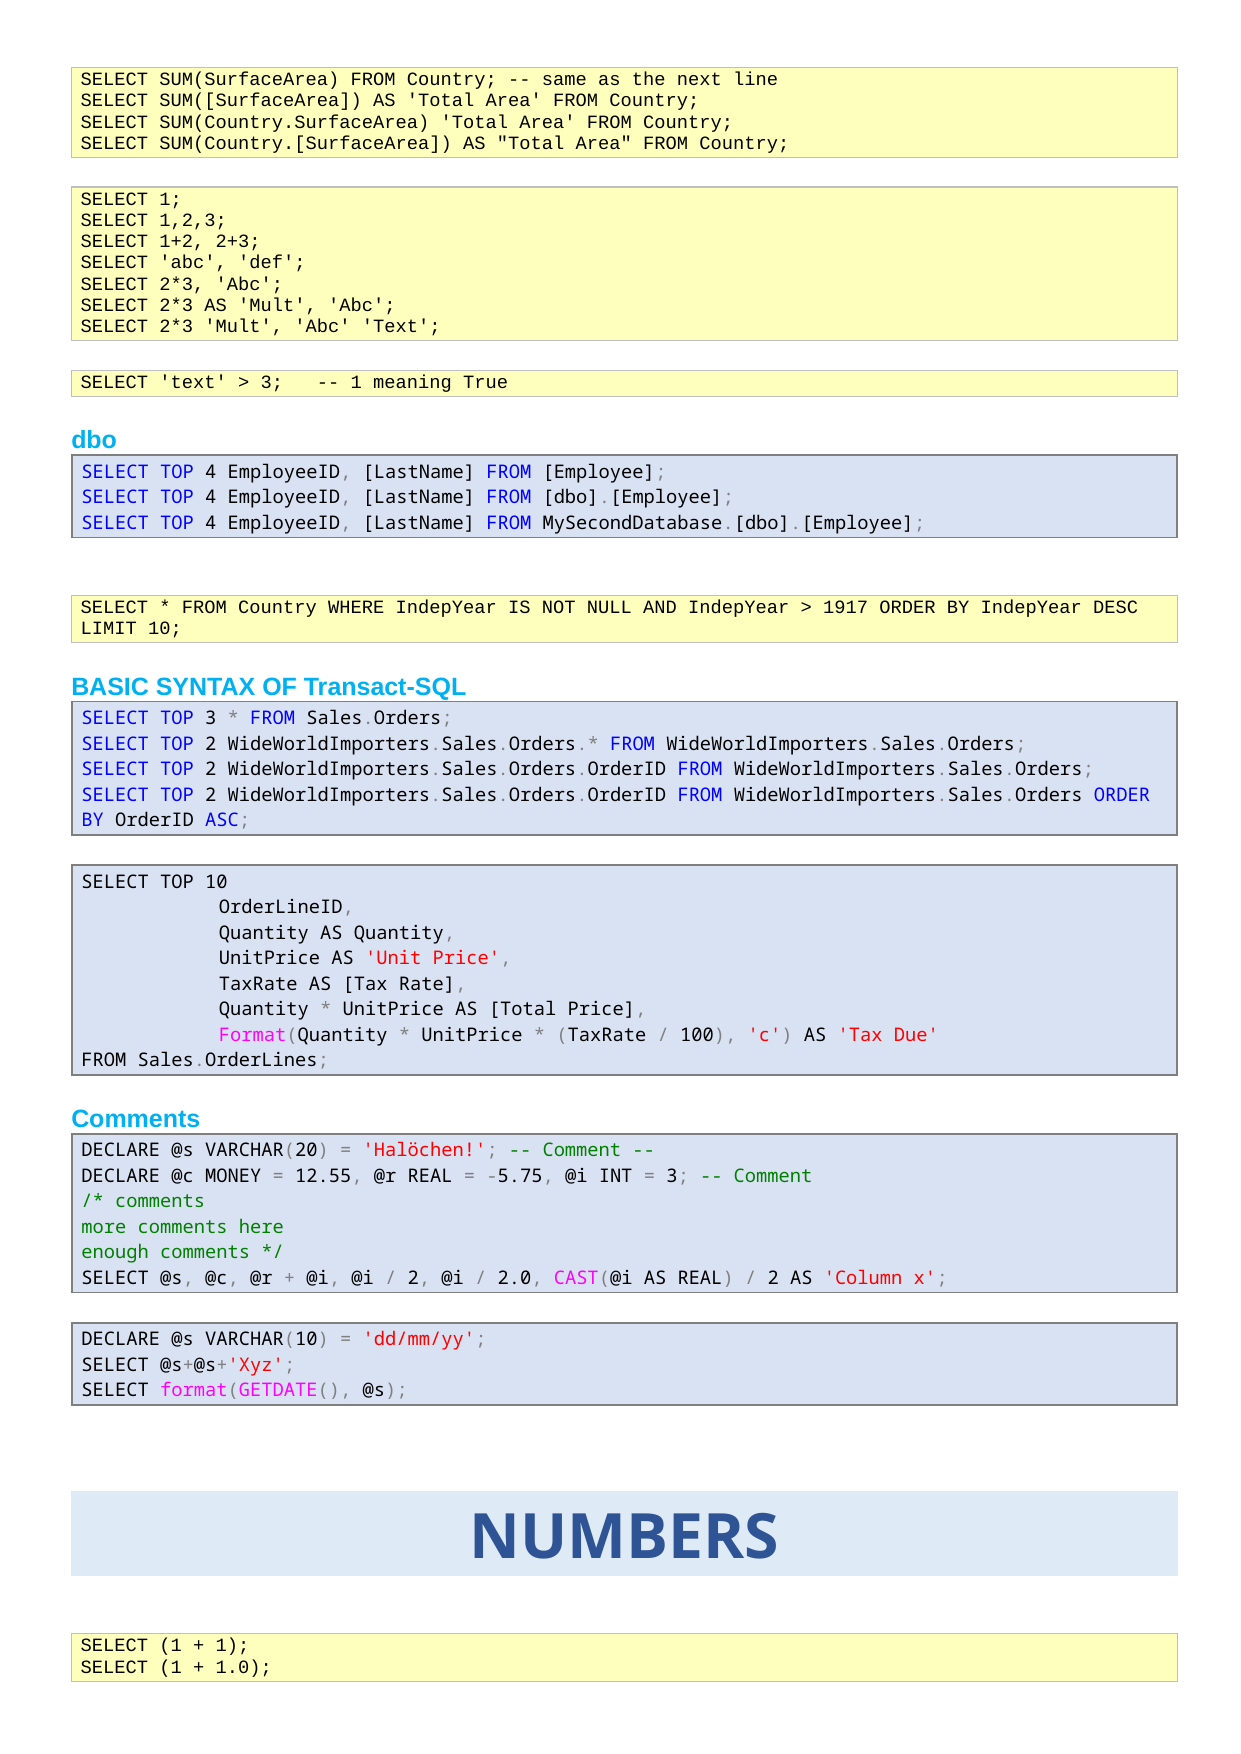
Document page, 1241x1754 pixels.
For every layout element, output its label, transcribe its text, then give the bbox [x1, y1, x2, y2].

text SELECT TOP 2 WideWorldImporters.Sales.Orders.OrderID FROM WideWorldImporters.Sales.Orders ORDER BY OrderID ASC; [73, 777, 1176, 834]
text SELECT @s+@s+'Xyz'; [73, 1347, 1176, 1373]
text SELECT TOP 3 * FROM Sales.Orders; [73, 702, 1176, 726]
text Quantity * UnitPrice AS [Total Price], [73, 992, 1176, 1017]
text SELECT 'text' > 3; -- 1 meaning True [72, 371, 1177, 396]
text SELECT (1 + 1.0); [72, 1654, 1177, 1681]
text SELECT TOP 4 EmployeeID, [LastName] FROM [Employee]; [73, 456, 1176, 480]
text OrderLineID, [73, 890, 1176, 915]
text SELECT TOP 4 EmployeeID, [LastName] FROM MySecondDatabase.[dbo].[Employee]; [73, 505, 1176, 537]
text SELECT SUM([SurfaceArea]) AS 'Total Area' FROM Country; [72, 88, 1177, 109]
text SELECT SUM(SurfaceArea) FROM Country; -- same as the next line [72, 68, 1177, 88]
text SELECT 2*3, 'Abc'; [72, 271, 1177, 293]
text SELECT TOP 4 EmployeeID, [LastName] FROM [dbo].[Employee]; [73, 480, 1176, 505]
text SELECT @s, @c, @r + @i, @i / 2, @i / 2.0, CAST(@i AS REAL) / 2 AS 'Column x'; [73, 1260, 1176, 1292]
text enough comments */ [73, 1235, 1176, 1260]
text FROM Sales.OrderLines; [73, 1043, 1176, 1074]
text SELECT (1 + 1); [72, 1634, 1177, 1654]
text Format(Quantity * UnitPrice * (TaxRate / 100), 'c') AS 'Tax Due' [73, 1017, 1176, 1043]
text SELECT TOP 2 WideWorldImporters.Sales.Orders.OrderID FROM WideWorldImporters.Sales.Orders; [73, 752, 1176, 777]
text SELECT 2*3 AS 'Mult', 'Abc'; [72, 293, 1177, 314]
text DECLARE @c MONEY = 12.55, @r REAL = -5.75, @i INT = 3; -- Comment [73, 1158, 1176, 1184]
text /* comments [73, 1184, 1176, 1209]
text SELECT TOP 2 WideWorldImporters.Sales.Orders.* FROM WideWorldImporters.Sales.Orders; [73, 726, 1176, 752]
text SELECT 2*3 'Mult', 'Abc' 'Text'; [72, 314, 1177, 340]
text SELECT 1+2, 2+3; [72, 229, 1177, 250]
text DECLARE @s VARCHAR(20) = 'Halöchen!'; -- Comment -- [73, 1135, 1176, 1158]
text SELECT TOP 10 [73, 866, 1176, 890]
text SELECT SUM(Country.[SurfaceArea]) AS "Total Area" FROM Country; [72, 131, 1177, 157]
subtitle NUMBERS [71, 1491, 1178, 1576]
text TaxRate AS [Tax Rate], [73, 966, 1176, 992]
text SELECT SUM(Country.SurfaceArea) 'Total Area' FROM Country; [72, 109, 1177, 131]
text DECLARE @s VARCHAR(10) = 'dd/mm/yy'; [73, 1324, 1176, 1347]
title dbo [71, 426, 1178, 454]
text SELECT format(GETDATE(), @s); [73, 1373, 1176, 1404]
text SELECT * FROM Country WHERE IndepYear IS NOT NULL AND IndepYear > 1917 ORDER BY IndepYear DESC LIMIT 10; [72, 596, 1177, 642]
text SELECT 'abc', 'def'; [72, 250, 1177, 271]
text more comments here [73, 1209, 1176, 1235]
text UnitPrice AS 'Unit Price', [73, 941, 1176, 966]
text SELECT 1,2,3; [72, 208, 1177, 229]
text Quantity AS Quantity, [73, 915, 1176, 941]
text SELECT 1; [72, 188, 1177, 208]
title Comments [71, 1104, 1178, 1133]
title BASIC SYNTAX OF Transact-SQL [71, 672, 1178, 701]
